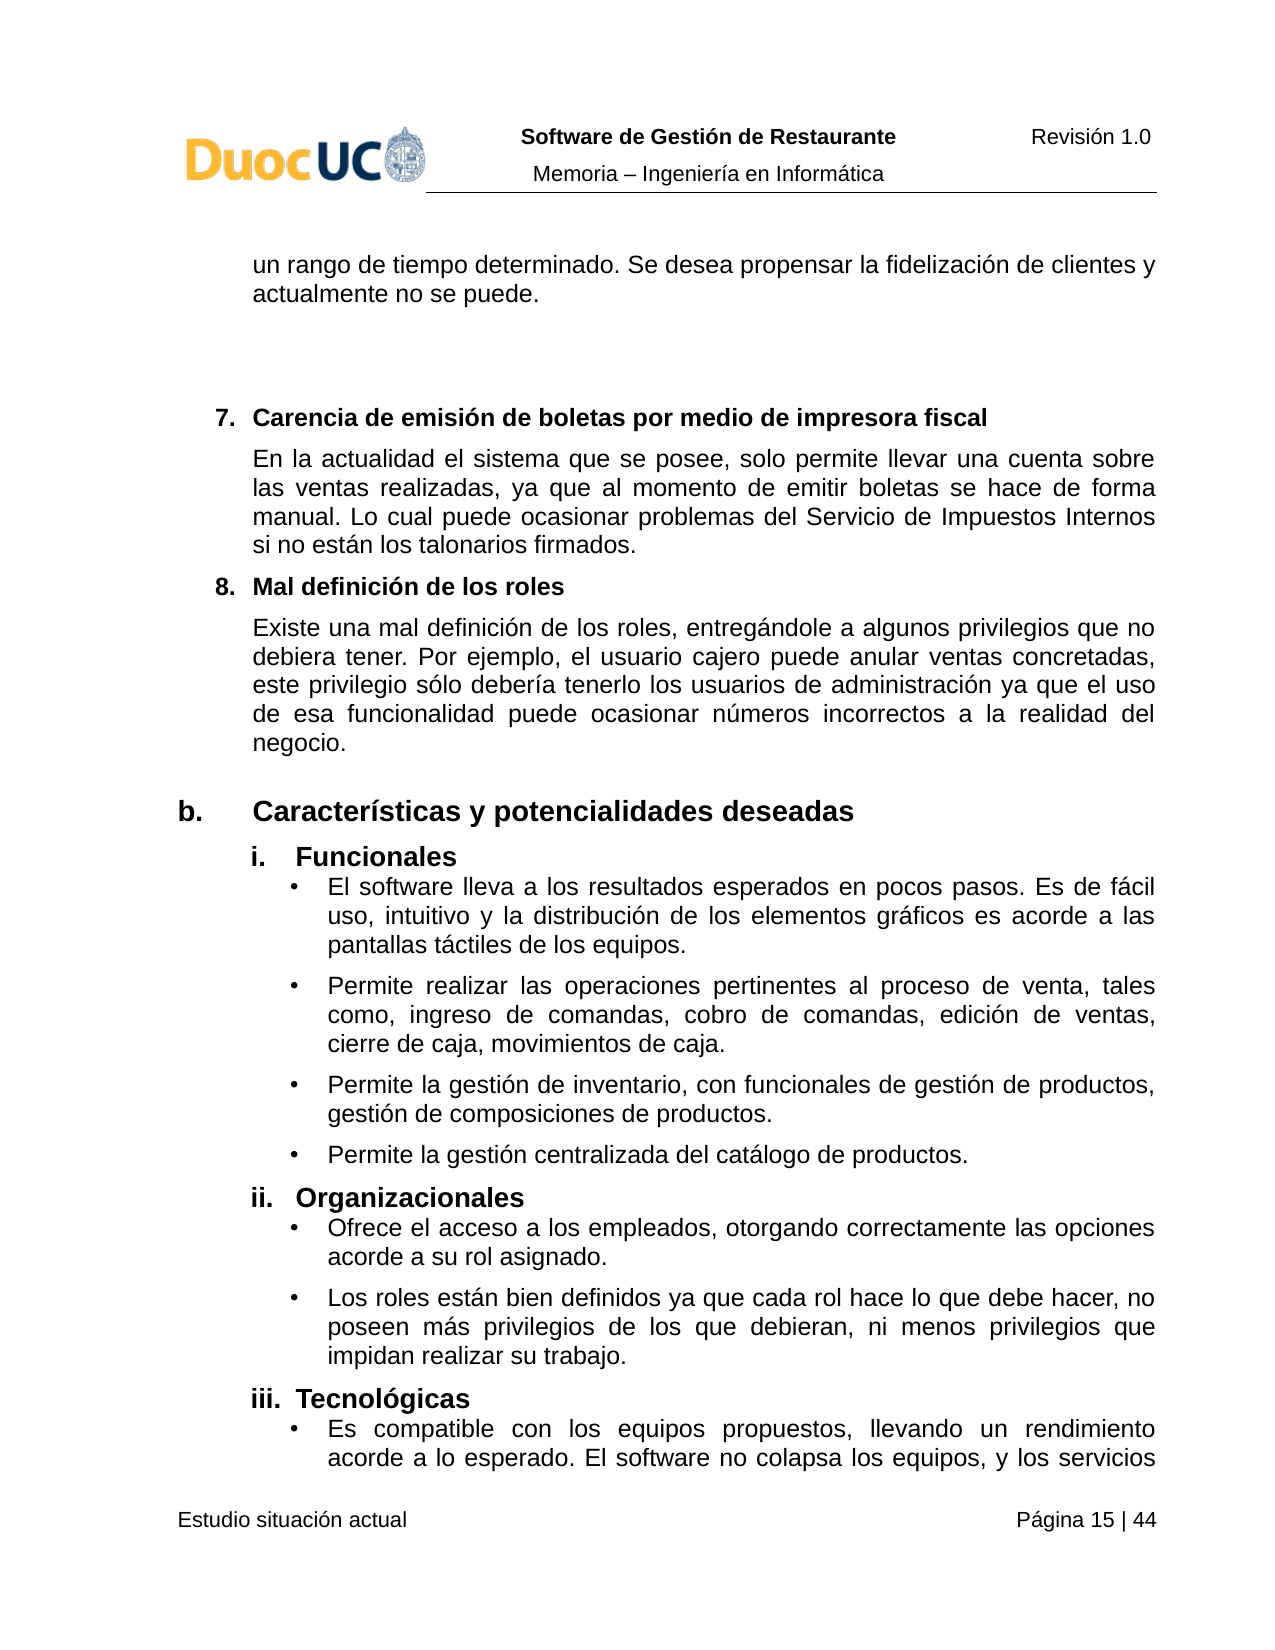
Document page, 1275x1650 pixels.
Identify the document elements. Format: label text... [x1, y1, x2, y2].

list Los roles están bien definidos ya que cada rol hace lo que debe hacer, no poseen más privilegios de los que debieran, ni menos privilegios que impidan realizar su trabajo. [290, 1283, 1157, 1370]
list Existe una mal definición de los roles, entregándole a algunos privilegios que no debiera tener. Por ejemplo, el usuario cajero puede anular ventas concretadas, este privilegio sólo debería tenerlo los usuarios de administración ya que el uso de esa funcionalidad puede ocasionar números incorrectos a la realidad del negocio. [215, 613, 1157, 757]
list En la actualidad el sistema que se posee, solo permite llevar una cuenta sobre las ventas realizadas, ya que al momento de emitir boletas se hace de forma manual. Lo cual puede ocasionar problemas del Servicio de Impuestos Internos si no están los talonarios firmados. [215, 444, 1157, 559]
list Permite la gestión centralizada del catálogo de productos. [290, 1140, 1157, 1169]
list Ofrece el acceso a los empleados, otorgando correctamente las opciones acorde a su rol asignado. [290, 1213, 1157, 1271]
list El software lleva a los resultados esperados en pocos pasos. Es de fácil uso, intuitivo y la distribución de los elementos gráficos es acorde a las pantallas táctiles de los equipos. [290, 872, 1157, 958]
subtitle Organizacionales [250, 1181, 1157, 1213]
subtitle Características y potencialidades deseadas [177, 794, 1157, 828]
list Es compatible con los equipos propuestos, llevando un rendimiento acorde a lo esperado. El software no colapsa los equipos, y los servicios [290, 1414, 1157, 1472]
list Carencia de emisión de boletas por medio de impresora fiscal [215, 403, 1157, 432]
list Permite realizar las operaciones pertinentes al proceso de venta, tales como, ingreso de comandas, cobro de comandas, edición de ventas, cierre de caja, movimientos de caja. [290, 971, 1157, 1057]
list un rango de tiempo determinado. Se desea propensar la fidelización de clientes y actualmente no se puede. [215, 251, 1157, 308]
subtitle Tecnológicas [250, 1382, 1157, 1414]
list Mal definición de los roles [215, 572, 1157, 601]
picture [182, 123, 426, 187]
list Permite la gestión de inventario, con funcionales de gestión de productos, gestión de composiciones de productos. [290, 1070, 1157, 1127]
subtitle Funcionales [250, 840, 1157, 872]
